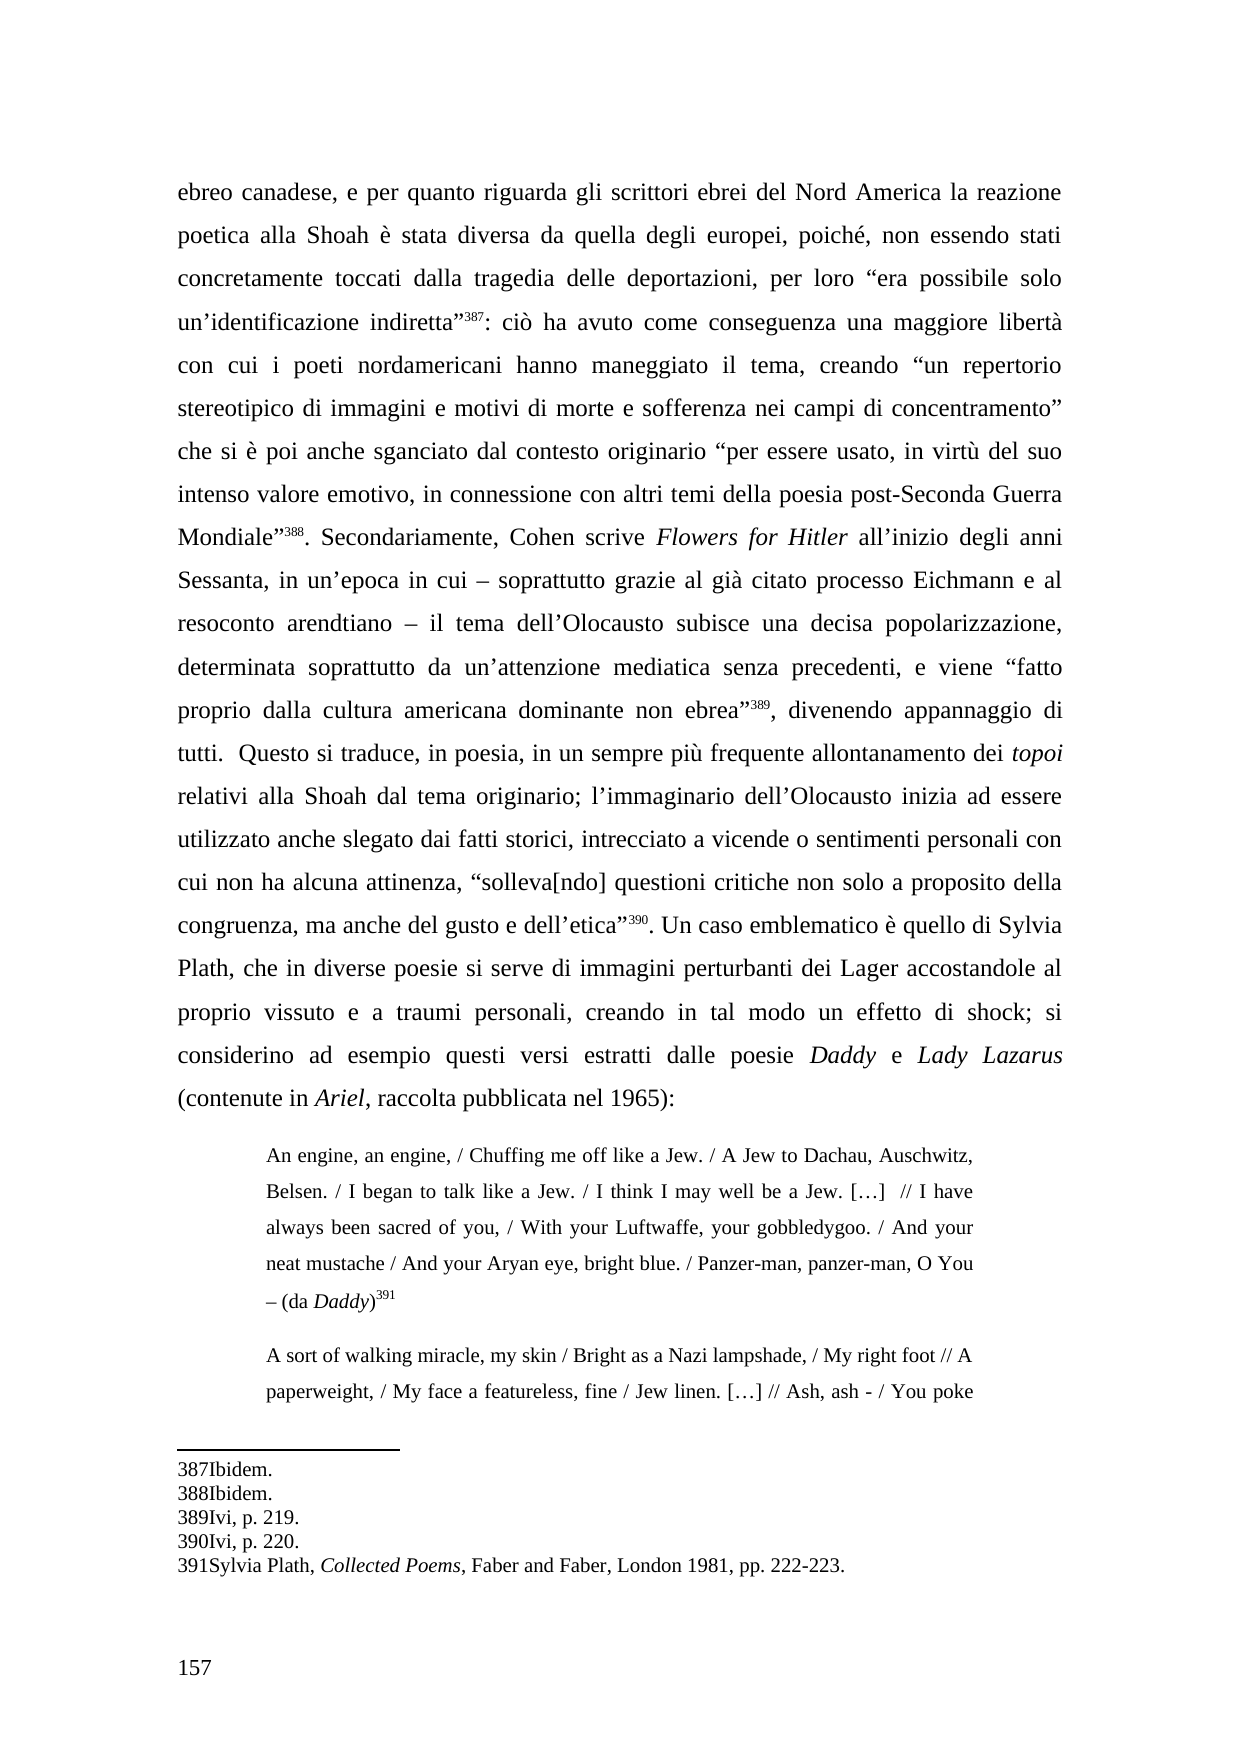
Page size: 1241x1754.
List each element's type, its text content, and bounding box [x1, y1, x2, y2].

text An engine, an engine, / Chuffing me off like a Jew. / A Jew to Dachau, Auschwitz, Belsen. / I began to talk like a Jew. / I think I may well be a Jew. […] // I have always been sacred of you, / With your Luftwaffe, your gobbledygoo. / And your neat mustache / And your Aryan eye, bright blue. / Panzer-man, panzer-man, O You – (da Daddy) [266, 1143, 974, 1313]
text Sylvia Plath, Collected Poems, Faber and Faber, London 1981, pp. 222-223. [177, 1553, 1063, 1577]
text Ibidem. [177, 1481, 1063, 1504]
text A sort of walking miracle, my skin / Bright as a Nazi lampshade, / My right foot // A paperweight, / My face a featureless, fine / Jew linen. […] // Ash, ash - / You poke [266, 1343, 974, 1403]
text Ivi, p. 220. [177, 1529, 1063, 1553]
text Ibidem. [177, 1456, 1063, 1481]
text ebreo canadese, e per quanto riguarda gli scrittori ebrei del Nord America la reazione poetica alla Shoah è stata diversa da quella degli europei, poiché, non essendo stati concretamente toccati dalla tragedia delle deportazioni, per loro “era possibile solo un’identificazione indiretta”: ciò ha avuto come conseguenza una maggiore libertà con cui i poeti nordamericani hanno maneggiato il tema, creando “un repertorio stereotipico di immagini e motivi di morte e sofferenza nei campi di concentramento” che si è poi anche sganciato dal contesto originario “per essere usato, in virtù del suo intenso valore emotivo, in connessione con altri temi della poesia post-Seconda Guerra Mondiale”. Secondariamente, Cohen scrive Flowers for Hitler all’inizio degli anni Sessanta, in un’epoca in cui – soprattutto grazie al già citato processo Eichmann e al resoconto arendtiano – il tema dell’Olocausto subisce una decisa popolarizzazione, determinata soprattutto da un’attenzione mediatica senza precedenti, e viene “fatto proprio dalla cultura americana dominante non ebrea”, divenendo appannaggio di tutti. Questo si traduce, in poesia, in un sempre più frequente allontanamento dei topoi relativi alla Shoah dal tema originario; l’immaginario dell’Olocausto inizia ad essere utilizzato anche slegato dai fatti storici, intrecciato a vicende o sentimenti personali con cui non ha alcuna attinenza, “solleva[ndo] questioni critiche non solo a proposito della congruenza, ma anche del gusto e dell’etica”. Un caso emblematico è quello di Sylvia Plath, che in diverse poesie si serve di immagini perturbanti dei Lager accostandole al proprio vissuto e a traumi personali, creando in tal modo un effetto di shock; si considerino ad esempio questi versi estratti dalle poesie Daddy e Lady Lazarus (contenute in Ariel, raccolta pubblicata nel 1965): [177, 177, 1063, 1112]
text Ivi, p. 219. [177, 1504, 1063, 1529]
